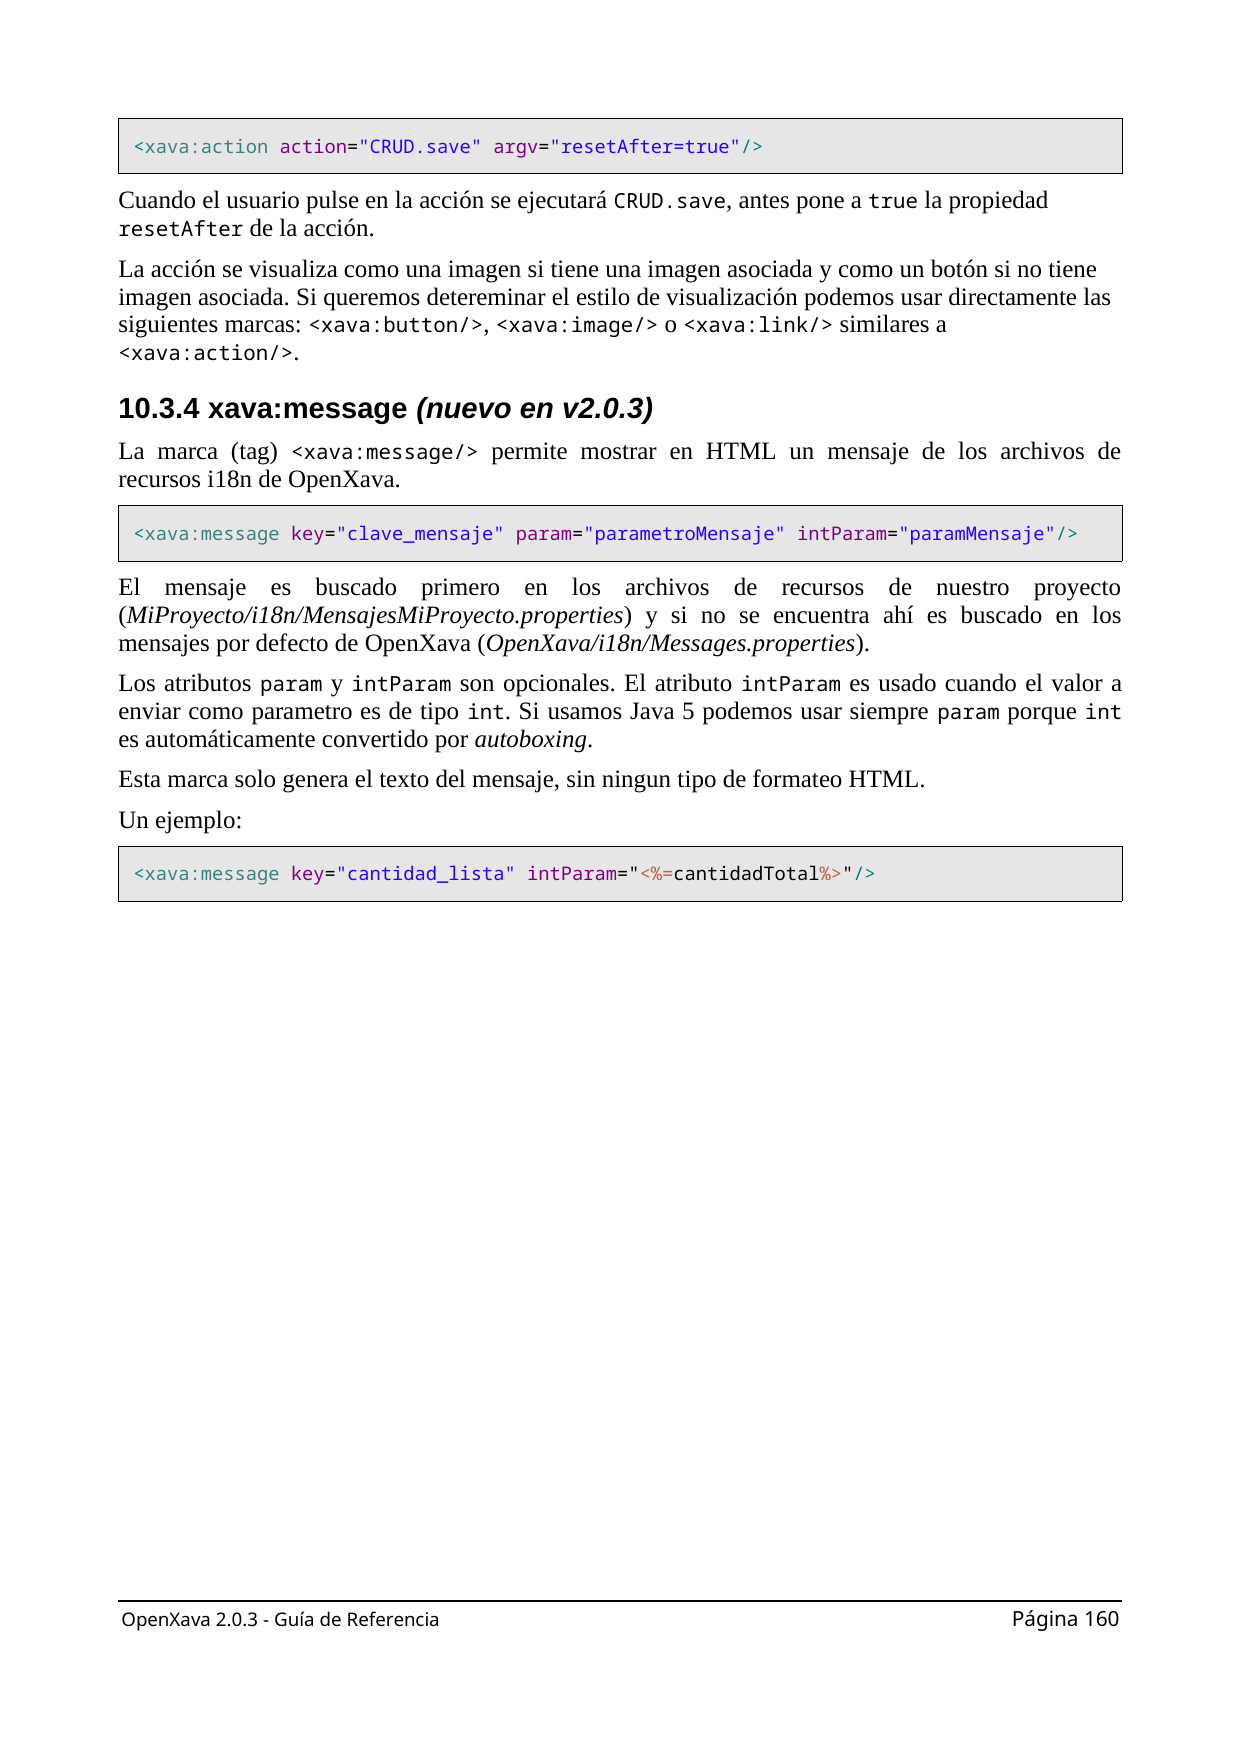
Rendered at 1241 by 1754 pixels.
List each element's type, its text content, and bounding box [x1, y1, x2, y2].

text Los atributos param y intParam son opcionales. El atributo intParam es usado cuando el valor a enviar como parametro es de tipo int. Si usamos Java 5 podemos usar siempre param porque int es automáticamente convertido por autoboxing. [118, 669, 1122, 753]
text Esta marca solo genera el texto del mensaje, sin ningun tipo de formateo HTML. [118, 766, 1122, 793]
text <xava:message key="clave_mensaje" param="parametroMensaje" intParam="paramMensaje"/> [119, 506, 1122, 561]
text Cuando el usuario pulse en la acción se ejecutará CRUD.save, antes pone a true la propiedad resetAfter de la acción. [118, 186, 1122, 242]
text La acción se visualiza como una imagen si tiene una imagen asociada y como un botón si no tiene imagen asociada. Si queremos detereminar el estilo de visualización podemos usar directamente las siguientes marcas: <xava:button/>, <xava:image/> o <xava:link/> similares a <xava:action/>. [118, 255, 1122, 367]
text La marca (tag) <xava:message/> permite mostrar en HTML un mensaje de los archivos de recursos i18n de OpenXava. [118, 437, 1122, 493]
text Un ejemplo: [118, 806, 1122, 833]
text <xava:message key="cantidad_lista" intParam="<%=cantidadTotal%>"/> [119, 847, 1122, 901]
text El mensaje es buscado primero en los archivos de recursos de nuestro proyecto (MiProyecto/i18n/MensajesMiProyecto.properties) y si no se encuentra ahí es buscado en los mensajes por defecto de OpenXava (OpenXava/i18n/Messages.properties). [118, 573, 1122, 656]
subtitle xava:message (nuevo en v2.0.3) [118, 392, 1122, 424]
text <xava:action action="CRUD.save" argv="resetAfter=true"/> [119, 119, 1122, 173]
